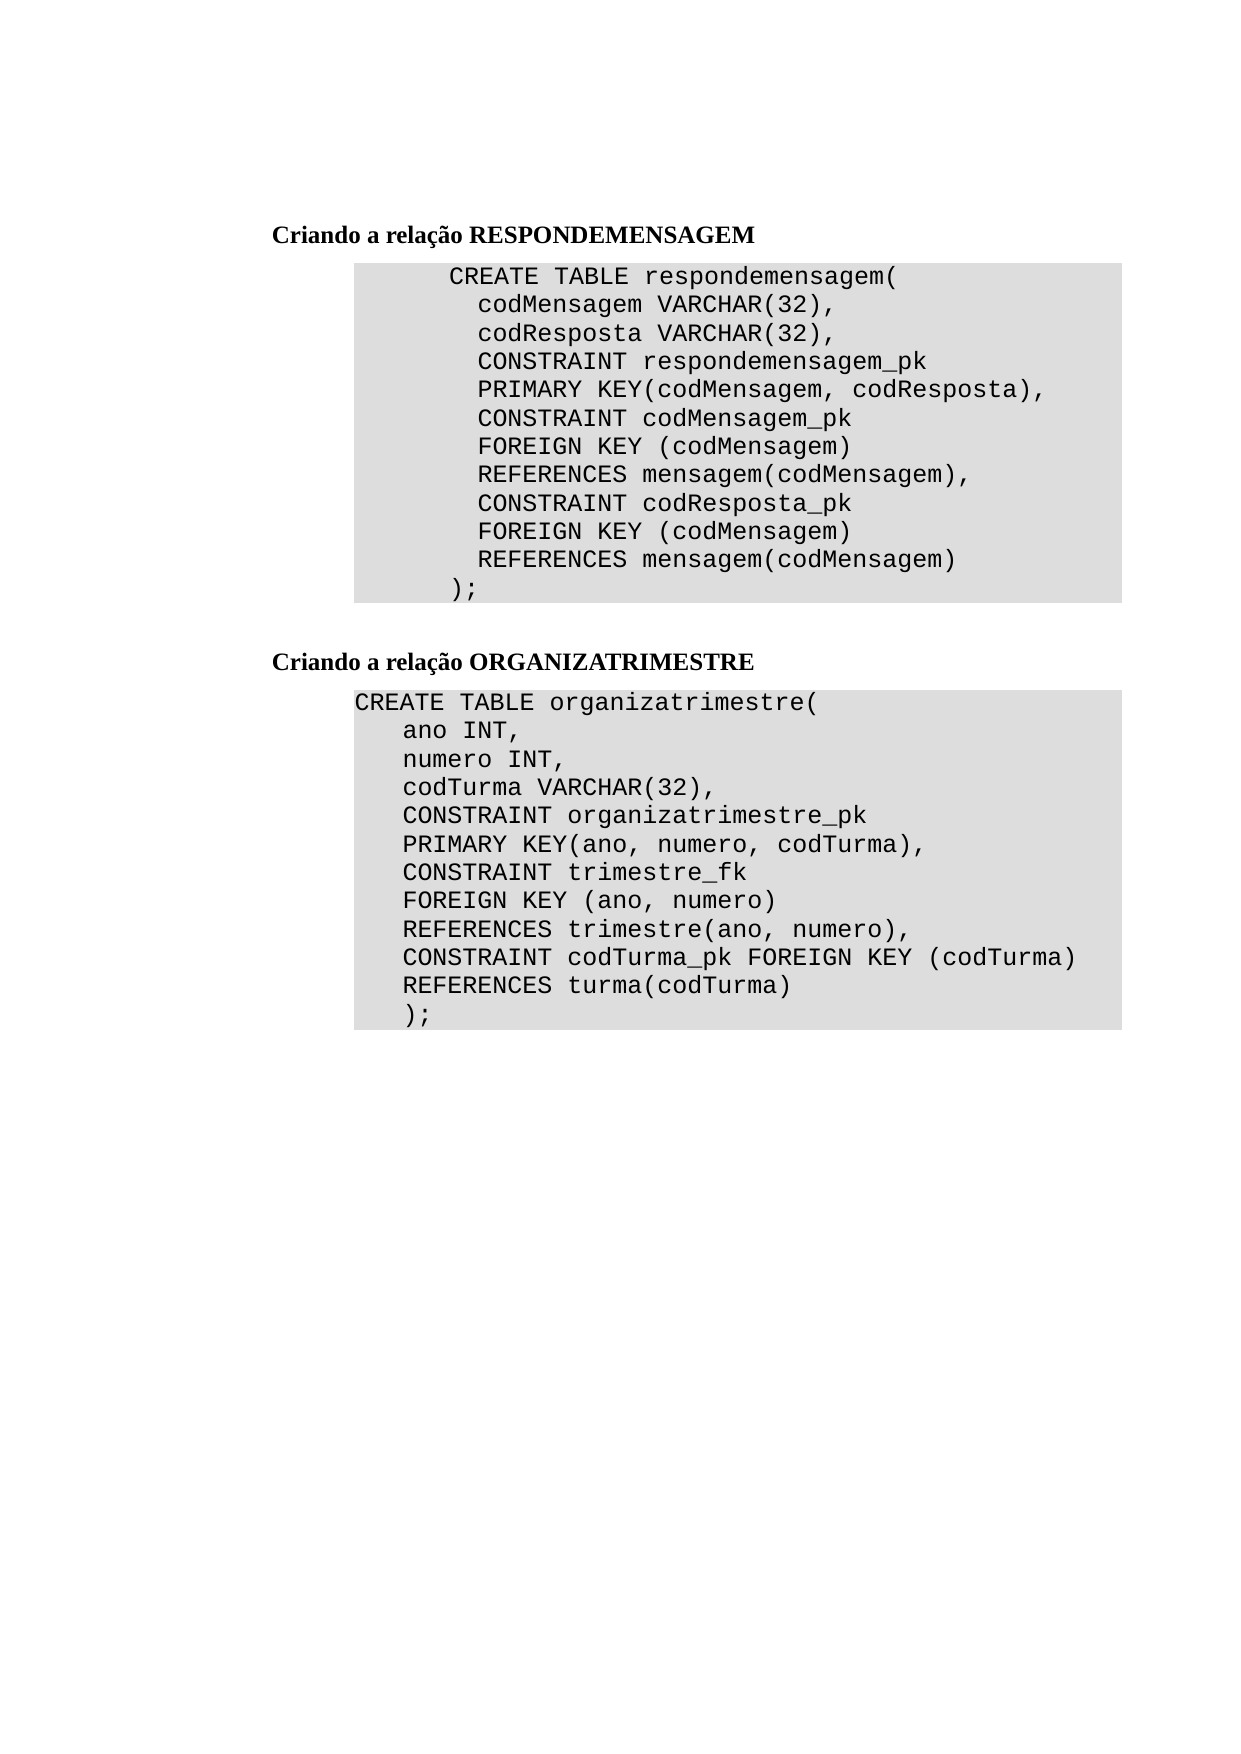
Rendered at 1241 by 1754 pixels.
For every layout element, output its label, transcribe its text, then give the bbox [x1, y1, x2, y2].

text codMensagem VARCHAR(32), [354, 292, 1122, 320]
text Criando a relação ORGANIZATRIMESTRE [177, 647, 1122, 675]
text CONSTRAINT codMensagem_pk [354, 405, 1122, 433]
text FOREIGN KEY (codMensagem) [354, 518, 1122, 547]
text CREATE TABLE organizatrimestre( ano INT, numero INT, codTurma VARCHAR(32), CONSTRAINT organizatrimestre_pk PRIMARY KEY(ano, numero, codTurma), CONSTRAINT trimestre_fk [354, 690, 1122, 888]
text CONSTRAINT codResposta_pk [354, 490, 1122, 518]
text REFERENCES mensagem(codMensagem) [354, 547, 1122, 575]
text REFERENCES turma(codTurma) ); [354, 973, 1122, 1030]
text codResposta VARCHAR(32), [354, 320, 1122, 348]
text ); [354, 575, 1122, 603]
text CREATE TABLE respondemensagem( [354, 263, 1122, 292]
text PRIMARY KEY(codMensagem, codResposta), [354, 377, 1122, 405]
text CONSTRAINT respondemensagem_pk [354, 348, 1122, 377]
text Criando a relação RESPONDEMENSAGEM [177, 220, 1122, 249]
text FOREIGN KEY (codMensagem) [354, 433, 1122, 462]
text FOREIGN KEY (ano, numero) REFERENCES trimestre(ano, numero), CONSTRAINT codTurma_pk FOREIGN KEY (codTurma) [354, 888, 1122, 973]
text REFERENCES mensagem(codMensagem), [354, 462, 1122, 490]
